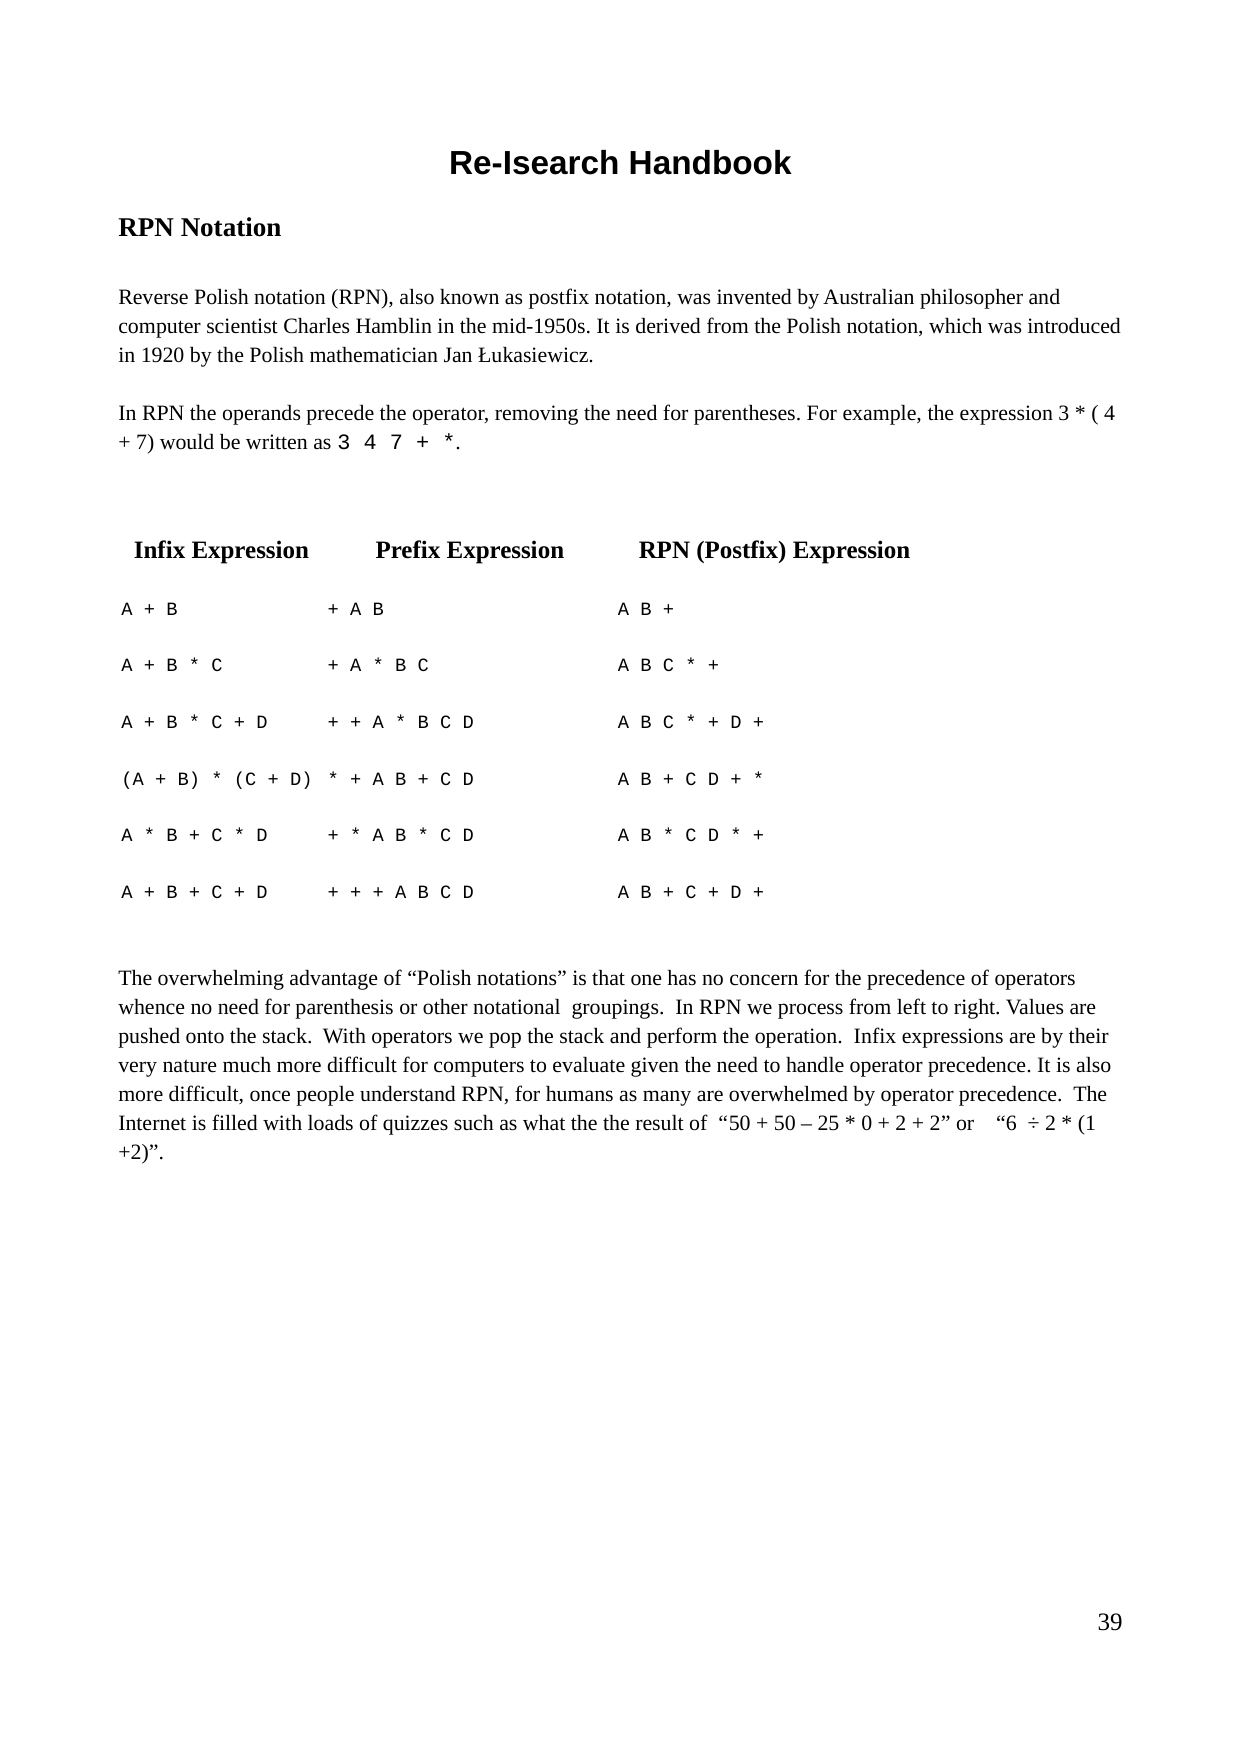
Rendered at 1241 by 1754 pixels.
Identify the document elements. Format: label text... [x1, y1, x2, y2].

table_cell A B * C D * + [615, 823, 934, 879]
table_cell A B C * + [615, 653, 934, 710]
table_cell (A + B) * (C + D) [118, 766, 324, 823]
text Reverse Polish notation (RPN), also known as postfix notation, was invented by Australian philosopher and computer scientist Charles Hamblin in the mid-1950s. It is derived from the Polish notation, which was introduced in 1920 by the Polish mathematician Jan Łukasiewicz. [118, 255, 1122, 367]
table_cell A + B [118, 597, 324, 653]
table_cell + * A B * C D [325, 823, 615, 879]
table_cell * + A B + C D [325, 766, 615, 823]
table_header RPN (Postfix) Expression [615, 533, 934, 597]
table_cell A B + C D + * [615, 766, 934, 823]
table_cell + + + A B C D [325, 880, 615, 936]
table_cell A B + C + D + [615, 880, 934, 936]
table_cell + A * B C [325, 653, 615, 710]
table_cell + + A * B C D [325, 710, 615, 766]
table_cell A * B + C * D [118, 823, 324, 879]
text The overwhelming advantage of “Polish notations” is that one has no concern for the precedence of operators whence no need for parenthesis or other notational groupings. In RPN we process from left to right. Values are pushed onto the stack. With operators we pop the stack and perform the operation. Infix expressions are by their very nature much more difficult for computers to evaluate given the need to handle operator precedence. It is also more difficult, once people understand RPN, for humans as many are overwhelmed by operator precedence. The Internet is filled with loads of quizzes such as what the the result of “50 + 50 – 25 * 0 + 2 + 2” or “6 ÷ 2 * (1 +2)”. [118, 965, 1122, 1164]
table_cell A B C * + D + [615, 710, 934, 766]
table_cell A + B * C [118, 653, 324, 710]
table_cell A + B * C + D [118, 710, 324, 766]
table_cell A + B + C + D [118, 880, 324, 936]
table_header Infix Expression [118, 533, 324, 597]
subtitle RPN Notation [118, 212, 1122, 243]
table_header Prefix Expression [325, 533, 615, 597]
text In RPN the operands precede the operator, removing the need for parentheses. For example, the expression 3 * ( 4 + 7) would be written as 3 4 7 + *. [118, 371, 1122, 456]
table_cell A B + [615, 597, 934, 653]
table_cell + A B [325, 597, 615, 653]
